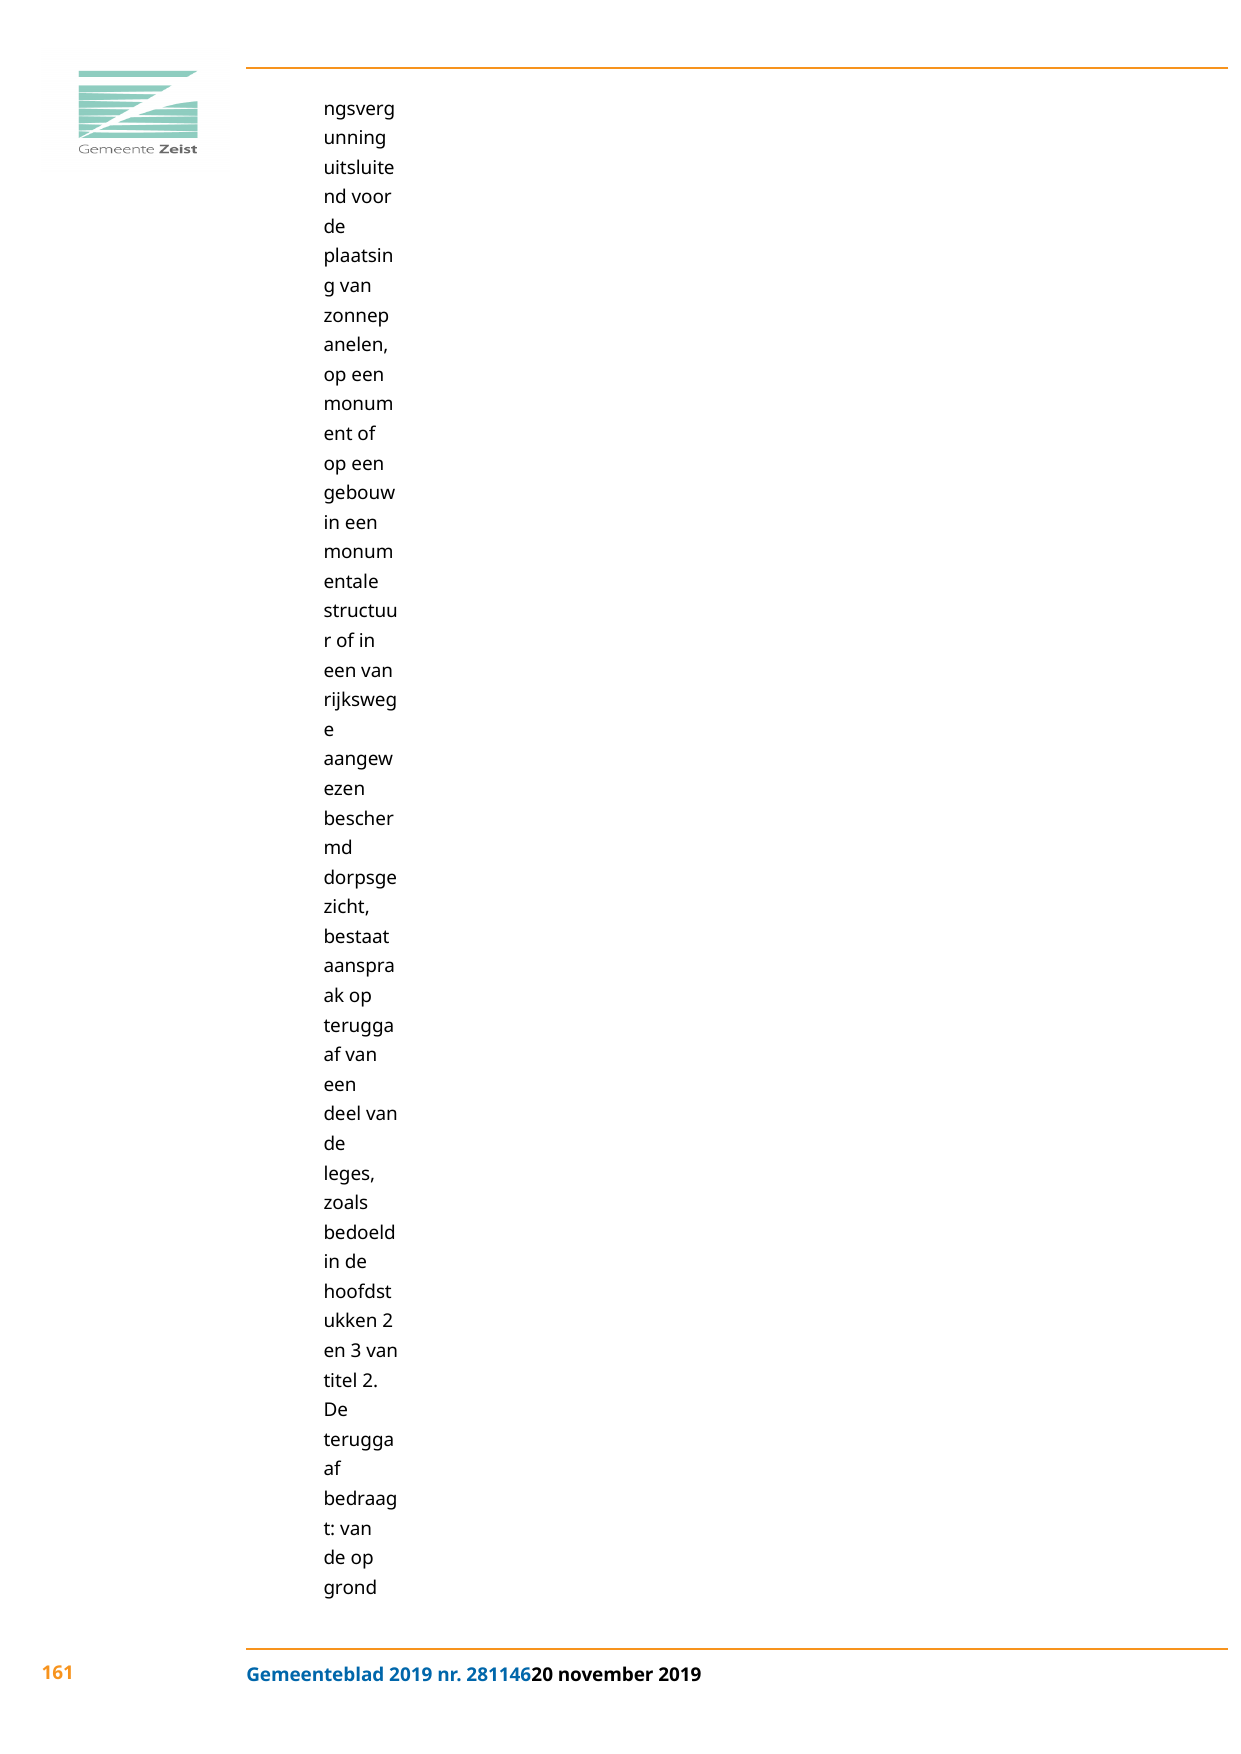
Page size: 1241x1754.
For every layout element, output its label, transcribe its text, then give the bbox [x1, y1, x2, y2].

table_cell [399, 95, 474, 1600]
picture [41, 47, 231, 172]
table_cell [248, 95, 323, 1600]
table_cell ngsvergunning uitsluitend voor de plaatsing van zonnepanelen, op een monument of op een gebouw in een monumentale structuur of in een van rijkswege aangewezen beschermd dorpsgezicht, bestaat aanspraak op teruggaaf van een deel van de leges, zoals bedoeld in de hoofdstukken 2 en 3 van titel 2. De teruggaaf bedraagt: van de op grond [323, 95, 398, 1600]
